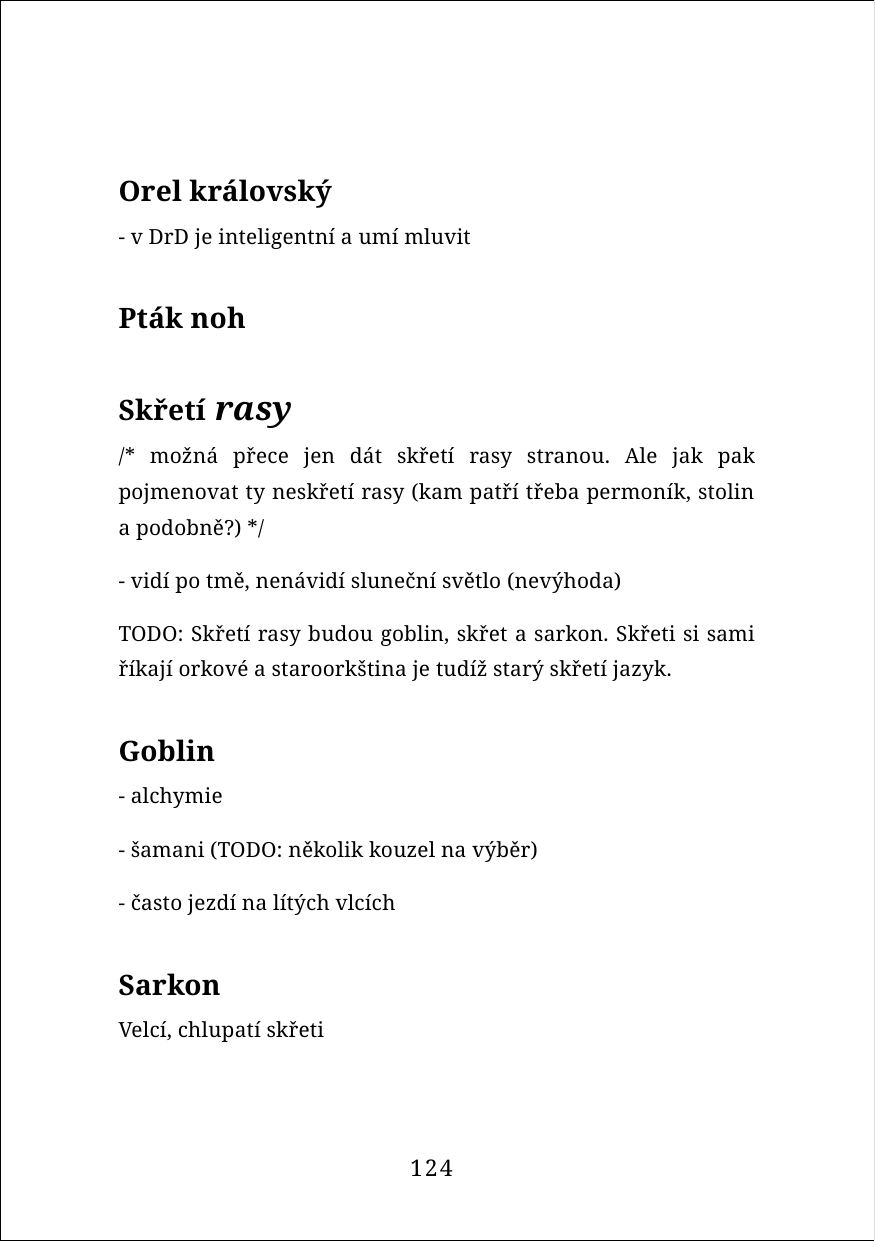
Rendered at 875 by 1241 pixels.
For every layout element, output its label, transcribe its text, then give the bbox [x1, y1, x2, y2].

text - alchymie [118, 782, 756, 810]
text /* možná přece jen dát skřetí rasy stranou. Ale jak pak pojmenovat ty neskřetí rasy (kam patří třeba permoník, stolin a podobně?) */ [118, 442, 756, 541]
subtitle Pták noh [118, 299, 756, 337]
subtitle Skřetí rasy [118, 384, 756, 430]
text Velcí, chlupatí skřeti [118, 1015, 756, 1043]
subtitle Goblin [118, 731, 756, 770]
text - vidí po tmě, nenávidí sluneční světlo (nevýhoda) [118, 566, 756, 594]
subtitle Sarkon [118, 965, 756, 1003]
text - šamani (TODO: několik kouzel na výběr) [118, 835, 756, 863]
text TODO: Skřetí rasy budou goblin, skřet a sarkon. Skřeti si sami říkají orkové a staroorkština je tudíž starý skřetí jazyk. [118, 619, 756, 683]
subtitle Orel královský [118, 172, 756, 210]
text - často jezdí na lítých vlcích [118, 888, 756, 916]
text - v DrD je inteligentní a umí mluvit [118, 222, 756, 250]
